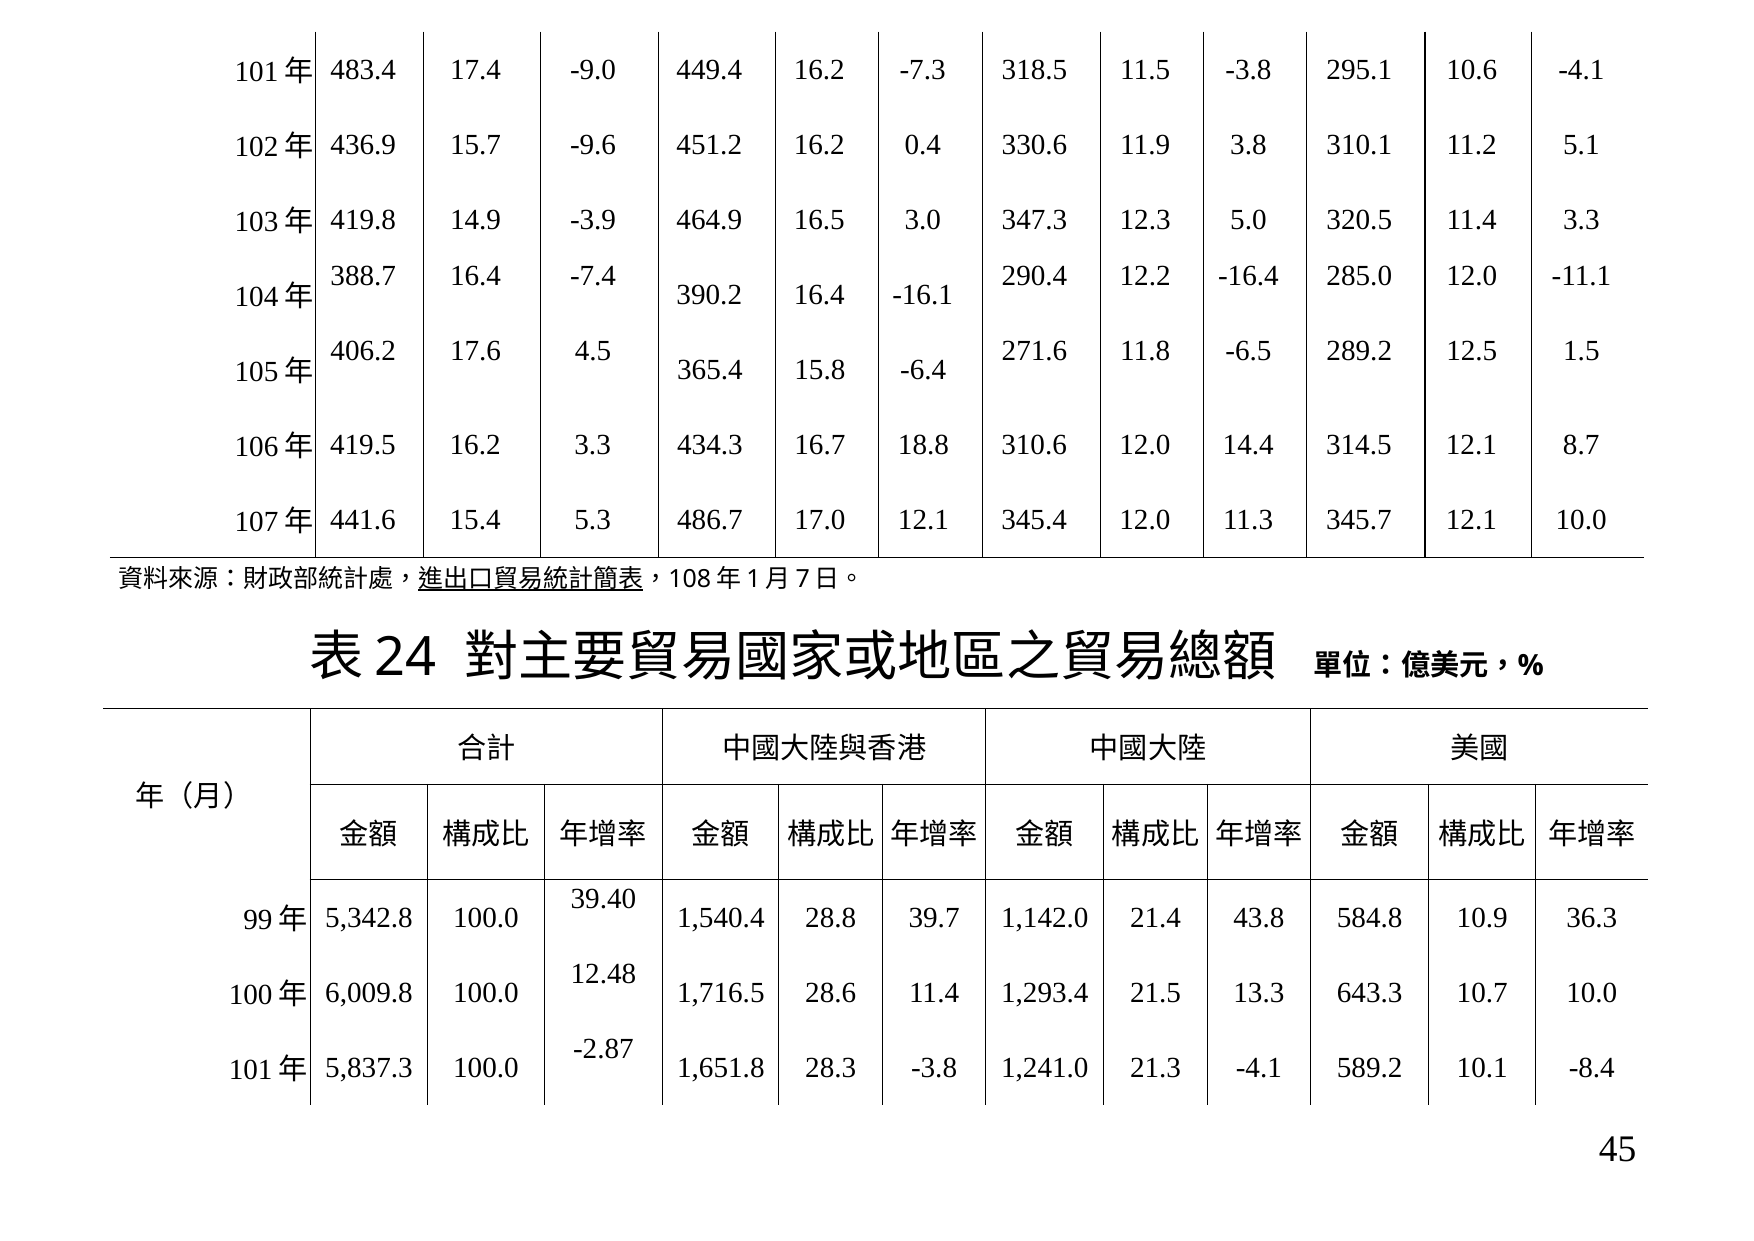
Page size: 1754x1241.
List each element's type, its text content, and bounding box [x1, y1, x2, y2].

table_cell 320.5 [1307, 182, 1424, 257]
table_cell -16.1 [879, 257, 982, 332]
table_cell -3.8 [883, 1030, 985, 1104]
table_cell 金額 [311, 785, 427, 878]
table_cell -9.0 [541, 32, 658, 107]
table_cell 21.5 [1104, 955, 1207, 1029]
table_cell -16.4 [1204, 257, 1306, 332]
table_cell 43.8 [1208, 880, 1310, 954]
table_cell 年增率 [883, 785, 985, 878]
table_cell 3.8 [1204, 107, 1306, 182]
table_cell 10.7 [1429, 955, 1535, 1029]
table_cell 8.7 [1532, 407, 1644, 482]
table_cell 16.4 [424, 257, 540, 332]
table_cell -7.4 [541, 257, 658, 332]
table_cell 14.9 [424, 182, 540, 257]
table_cell 3.3 [1532, 182, 1644, 257]
table_cell 21.3 [1104, 1030, 1207, 1104]
table_cell 17.6 [424, 332, 540, 407]
table_cell 16.4 [776, 257, 878, 332]
table_cell 12.1 [1426, 482, 1531, 557]
table_cell 107年 [110, 482, 315, 557]
table_cell 1,142.0 [986, 880, 1103, 954]
table_cell 1,716.5 [663, 955, 778, 1029]
table_cell 11.3 [1204, 482, 1306, 557]
table_cell 11.4 [1426, 182, 1531, 257]
table_cell -2.87 [545, 1030, 662, 1104]
table_cell 16.7 [776, 407, 878, 482]
table_cell 3.3 [541, 407, 658, 482]
table_cell 100年 [103, 955, 310, 1029]
table_cell 6,009.8 [311, 955, 427, 1029]
table_cell 1,651.8 [663, 1030, 778, 1104]
table_cell 15.4 [424, 482, 540, 557]
table_cell 17.4 [424, 32, 540, 107]
table_cell 11.4 [883, 955, 985, 1029]
table_cell 102年 [110, 107, 315, 182]
table_cell 101年 [110, 32, 315, 107]
table_cell 12.1 [1426, 407, 1531, 482]
table_cell -4.1 [1208, 1030, 1310, 1104]
table_cell -11.1 [1532, 257, 1644, 332]
table_cell 5.0 [1204, 182, 1306, 257]
table_cell 10.6 [1426, 32, 1531, 107]
table_cell 15.8 [776, 332, 878, 407]
table_cell 11.5 [1101, 32, 1203, 107]
table_cell 12.48 [545, 955, 662, 1029]
table_header 中國大陸與香港 [663, 709, 985, 784]
table_cell 17.0 [776, 482, 878, 557]
table_cell 310.1 [1307, 107, 1424, 182]
table_cell 構成比 [1104, 785, 1207, 878]
table_header 年（月） [103, 709, 310, 878]
table_cell 16.2 [424, 407, 540, 482]
table_cell -3.8 [1204, 32, 1306, 107]
table_cell 構成比 [428, 785, 544, 878]
table_cell 436.9 [316, 107, 423, 182]
table_cell 390.2 [659, 257, 775, 332]
table_cell 5,342.8 [311, 880, 427, 954]
table_cell 12.2 [1101, 257, 1203, 332]
text 資料來源：財政部統計處，進出口貿易統計簡表，108年1月7日。 [118, 558, 1636, 595]
table_cell 28.3 [779, 1030, 882, 1104]
table_cell 10.0 [1536, 955, 1648, 1029]
table_cell -4.1 [1532, 32, 1644, 107]
table_cell 13.3 [1208, 955, 1310, 1029]
table_cell -7.3 [879, 32, 982, 107]
table_cell 12.1 [879, 482, 982, 557]
table_cell 36.3 [1536, 880, 1648, 954]
table_cell 483.4 [316, 32, 423, 107]
table_cell 3.0 [879, 182, 982, 257]
table_cell 構成比 [779, 785, 882, 878]
table_cell 100.0 [428, 1030, 544, 1104]
table_cell 347.3 [983, 182, 1100, 257]
table_cell 5.3 [541, 482, 658, 557]
table_cell 16.5 [776, 182, 878, 257]
table_cell 105年 [110, 332, 315, 407]
table_cell 464.9 [659, 182, 775, 257]
table_cell 4.5 [541, 332, 658, 407]
table_cell -6.4 [879, 332, 982, 407]
table_cell 345.4 [983, 482, 1100, 557]
table_cell 1.5 [1532, 332, 1644, 407]
table_cell 12.0 [1426, 257, 1531, 332]
table_cell 318.5 [983, 32, 1100, 107]
table_cell 449.4 [659, 32, 775, 107]
table_cell 10.1 [1429, 1030, 1535, 1104]
table_cell 1,540.4 [663, 880, 778, 954]
table_cell 285.0 [1307, 257, 1424, 332]
table_cell 金額 [986, 785, 1103, 878]
table_cell 構成比 [1429, 785, 1535, 878]
table_cell 28.6 [779, 955, 882, 1029]
table_cell 14.4 [1204, 407, 1306, 482]
table_cell 100.0 [428, 880, 544, 954]
table_cell 290.4 [983, 257, 1100, 332]
table_cell 314.5 [1307, 407, 1424, 482]
table_cell 103年 [110, 182, 315, 257]
table_cell -8.4 [1536, 1030, 1648, 1104]
table_cell 12.0 [1101, 482, 1203, 557]
table_cell 100.0 [428, 955, 544, 1029]
table_header 美國 [1311, 709, 1648, 784]
table_cell 21.4 [1104, 880, 1207, 954]
table_cell 388.7 [316, 257, 423, 332]
table_cell 643.3 [1311, 955, 1428, 1029]
table_cell 10.0 [1532, 482, 1644, 557]
table_cell 39.7 [883, 880, 985, 954]
table_cell 12.3 [1101, 182, 1203, 257]
table_cell 12.5 [1426, 332, 1531, 407]
table_cell 106年 [110, 407, 315, 482]
table_cell 365.4 [659, 332, 775, 407]
table_cell -3.9 [541, 182, 658, 257]
table_cell 年增率 [545, 785, 662, 878]
table_cell 5,837.3 [311, 1030, 427, 1104]
table_cell 18.8 [879, 407, 982, 482]
table_cell 16.2 [776, 107, 878, 182]
table_cell 289.2 [1307, 332, 1424, 407]
table_cell 330.6 [983, 107, 1100, 182]
table_cell 1,293.4 [986, 955, 1103, 1029]
table_cell 金額 [1311, 785, 1428, 878]
table_cell 11.2 [1426, 107, 1531, 182]
subtitle 表24 對主要貿易國家或地區之貿易總額 單位：億美元，% [118, 595, 1636, 708]
table_cell 295.1 [1307, 32, 1424, 107]
table_cell 39.40 [545, 880, 662, 954]
table_cell 11.8 [1101, 332, 1203, 407]
table_cell 金額 [663, 785, 778, 878]
table_cell 年增率 [1208, 785, 1310, 878]
table_cell -6.5 [1204, 332, 1306, 407]
table_cell 16.2 [776, 32, 878, 107]
table_header 中國大陸 [986, 709, 1310, 784]
table_cell 11.9 [1101, 107, 1203, 182]
table_cell 15.7 [424, 107, 540, 182]
table_cell -9.6 [541, 107, 658, 182]
table_cell 5.1 [1532, 107, 1644, 182]
table_cell 271.6 [983, 332, 1100, 407]
table_cell 101年 [103, 1030, 310, 1104]
table_cell 441.6 [316, 482, 423, 557]
table_cell 104年 [110, 257, 315, 332]
table_cell 486.7 [659, 482, 775, 557]
table_cell 28.8 [779, 880, 882, 954]
table_cell 345.7 [1307, 482, 1424, 557]
table_cell 10.9 [1429, 880, 1535, 954]
table_header 合計 [311, 709, 662, 784]
table_cell 419.8 [316, 182, 423, 257]
table_cell 99年 [103, 879, 310, 954]
table_cell 419.5 [316, 407, 423, 482]
table_cell 451.2 [659, 107, 775, 182]
table_cell 年增率 [1536, 785, 1648, 878]
table_cell 310.6 [983, 407, 1100, 482]
table_cell 1,241.0 [986, 1030, 1103, 1104]
table_cell 406.2 [316, 332, 423, 407]
table_cell 0.4 [879, 107, 982, 182]
table_cell 12.0 [1101, 407, 1203, 482]
table_cell 589.2 [1311, 1030, 1428, 1104]
table_cell 584.8 [1311, 880, 1428, 954]
table_cell 434.3 [659, 407, 775, 482]
